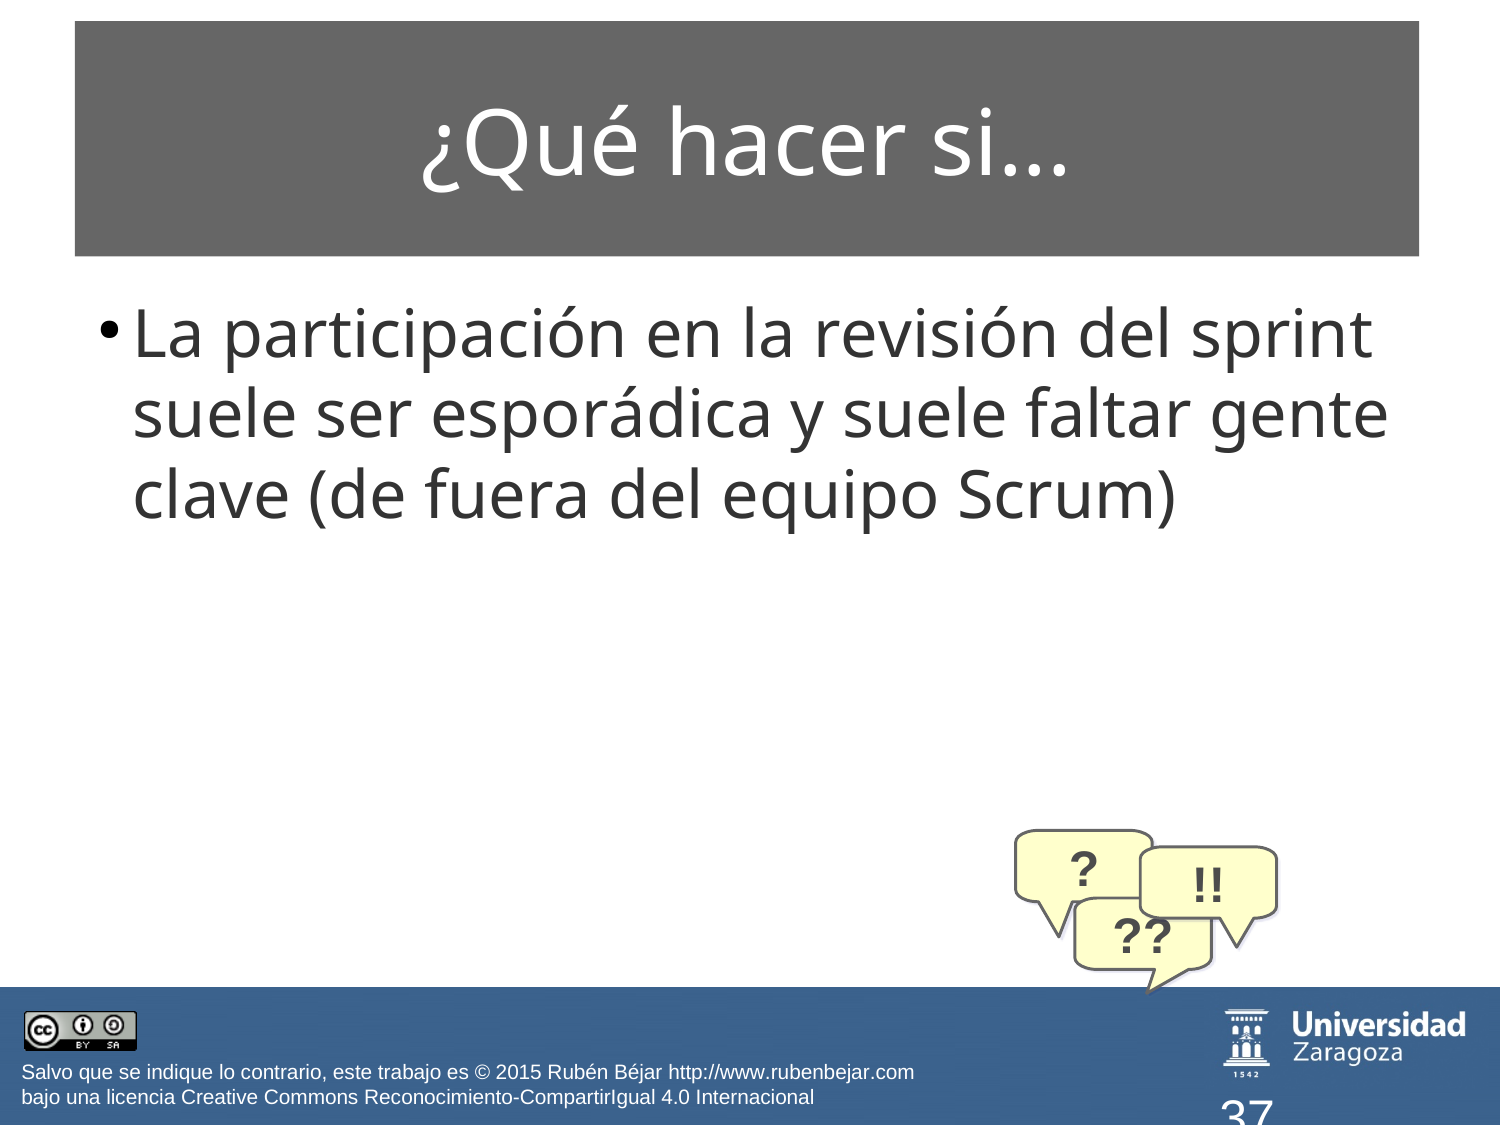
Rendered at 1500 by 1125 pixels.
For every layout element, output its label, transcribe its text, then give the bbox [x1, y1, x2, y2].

picture [0, 987, 1500, 1125]
title ¿Qué hacer si... [74, 21, 1420, 257]
text_box ? [1015, 830, 1153, 937]
text_box !! [1140, 846, 1277, 948]
list La participación en la revisión del sprint suele ser esporádica y suele faltar gente clave (de fuera del equipo Scrum) [82, 283, 1418, 957]
text_box ?? [1074, 897, 1212, 994]
